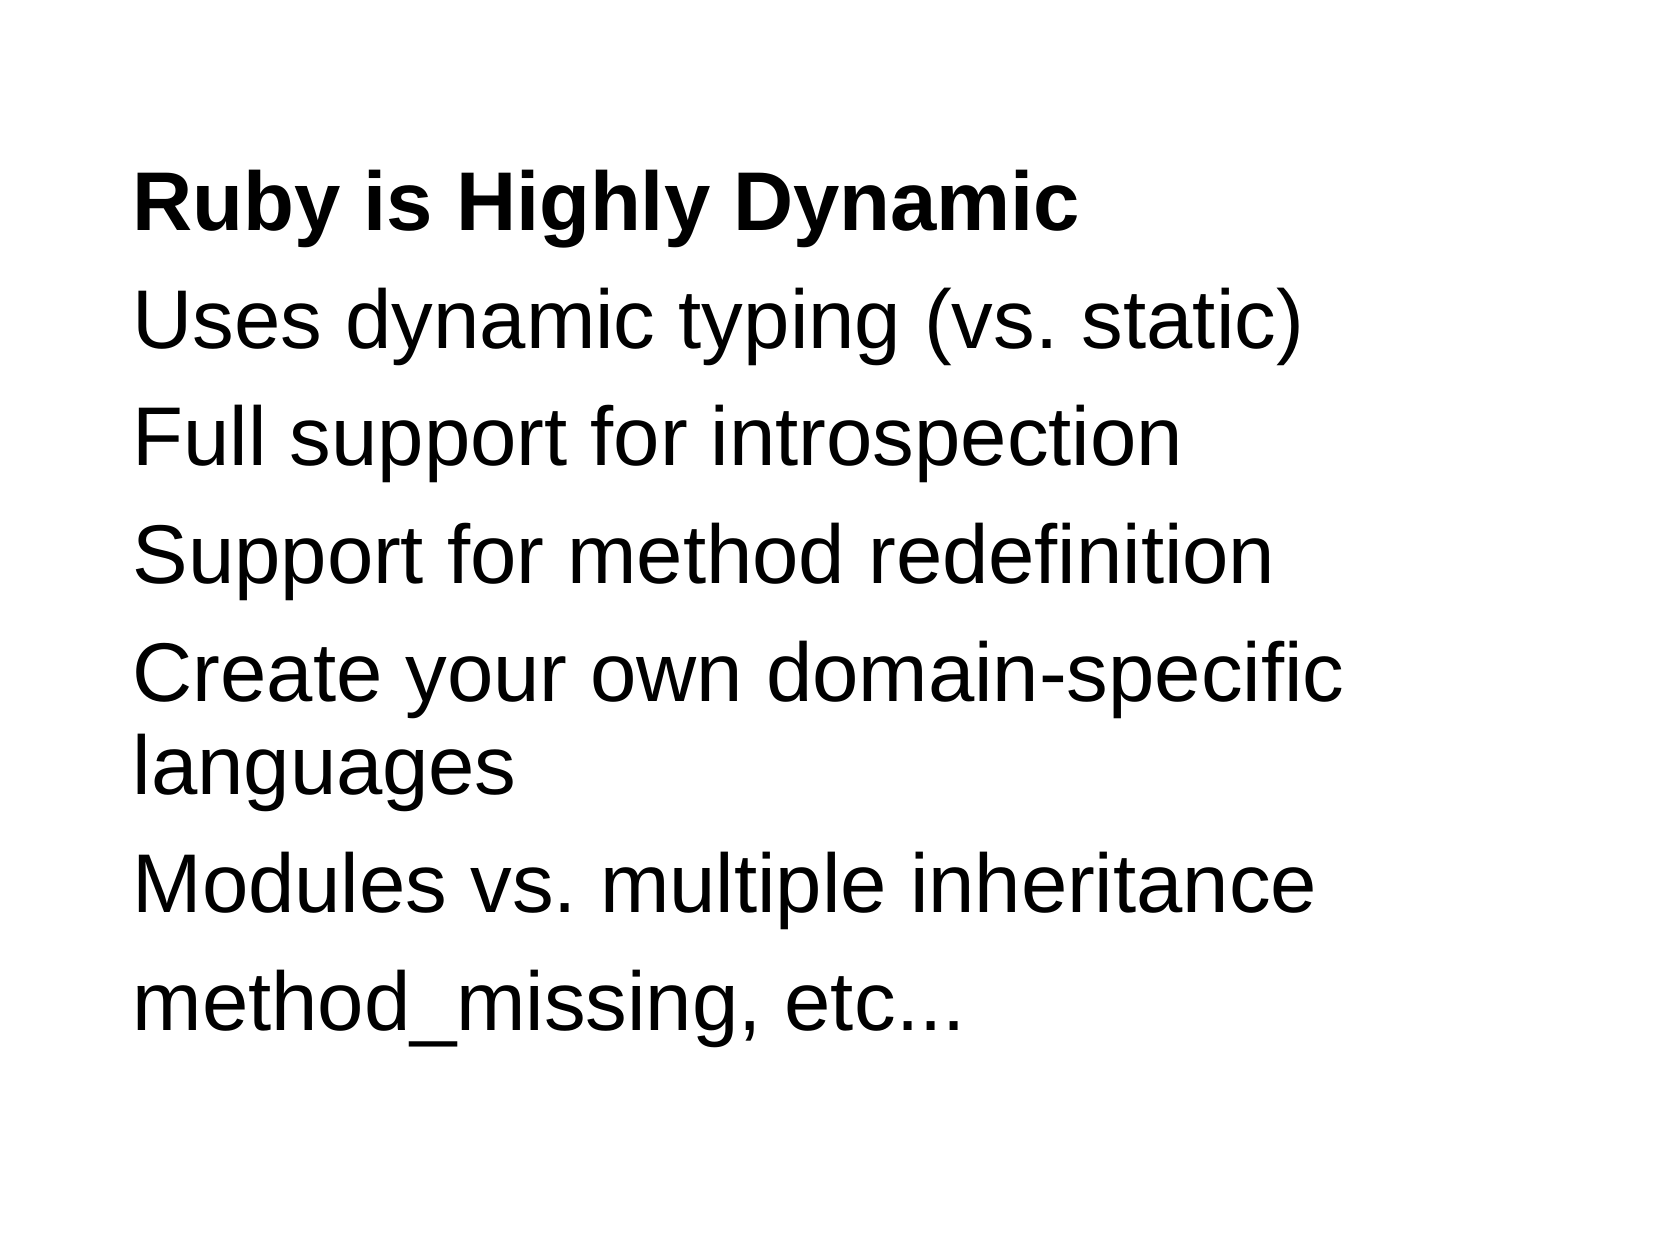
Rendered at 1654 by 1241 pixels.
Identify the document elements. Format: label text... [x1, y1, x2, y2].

text_box Ruby is Highly Dynamic Uses dynamic typing (vs. static) Full support for introspection Support for method redefinition Create your own domain-specific languages Modules vs. multiple inheritance method_missing, etc... [118, 147, 1595, 1104]
